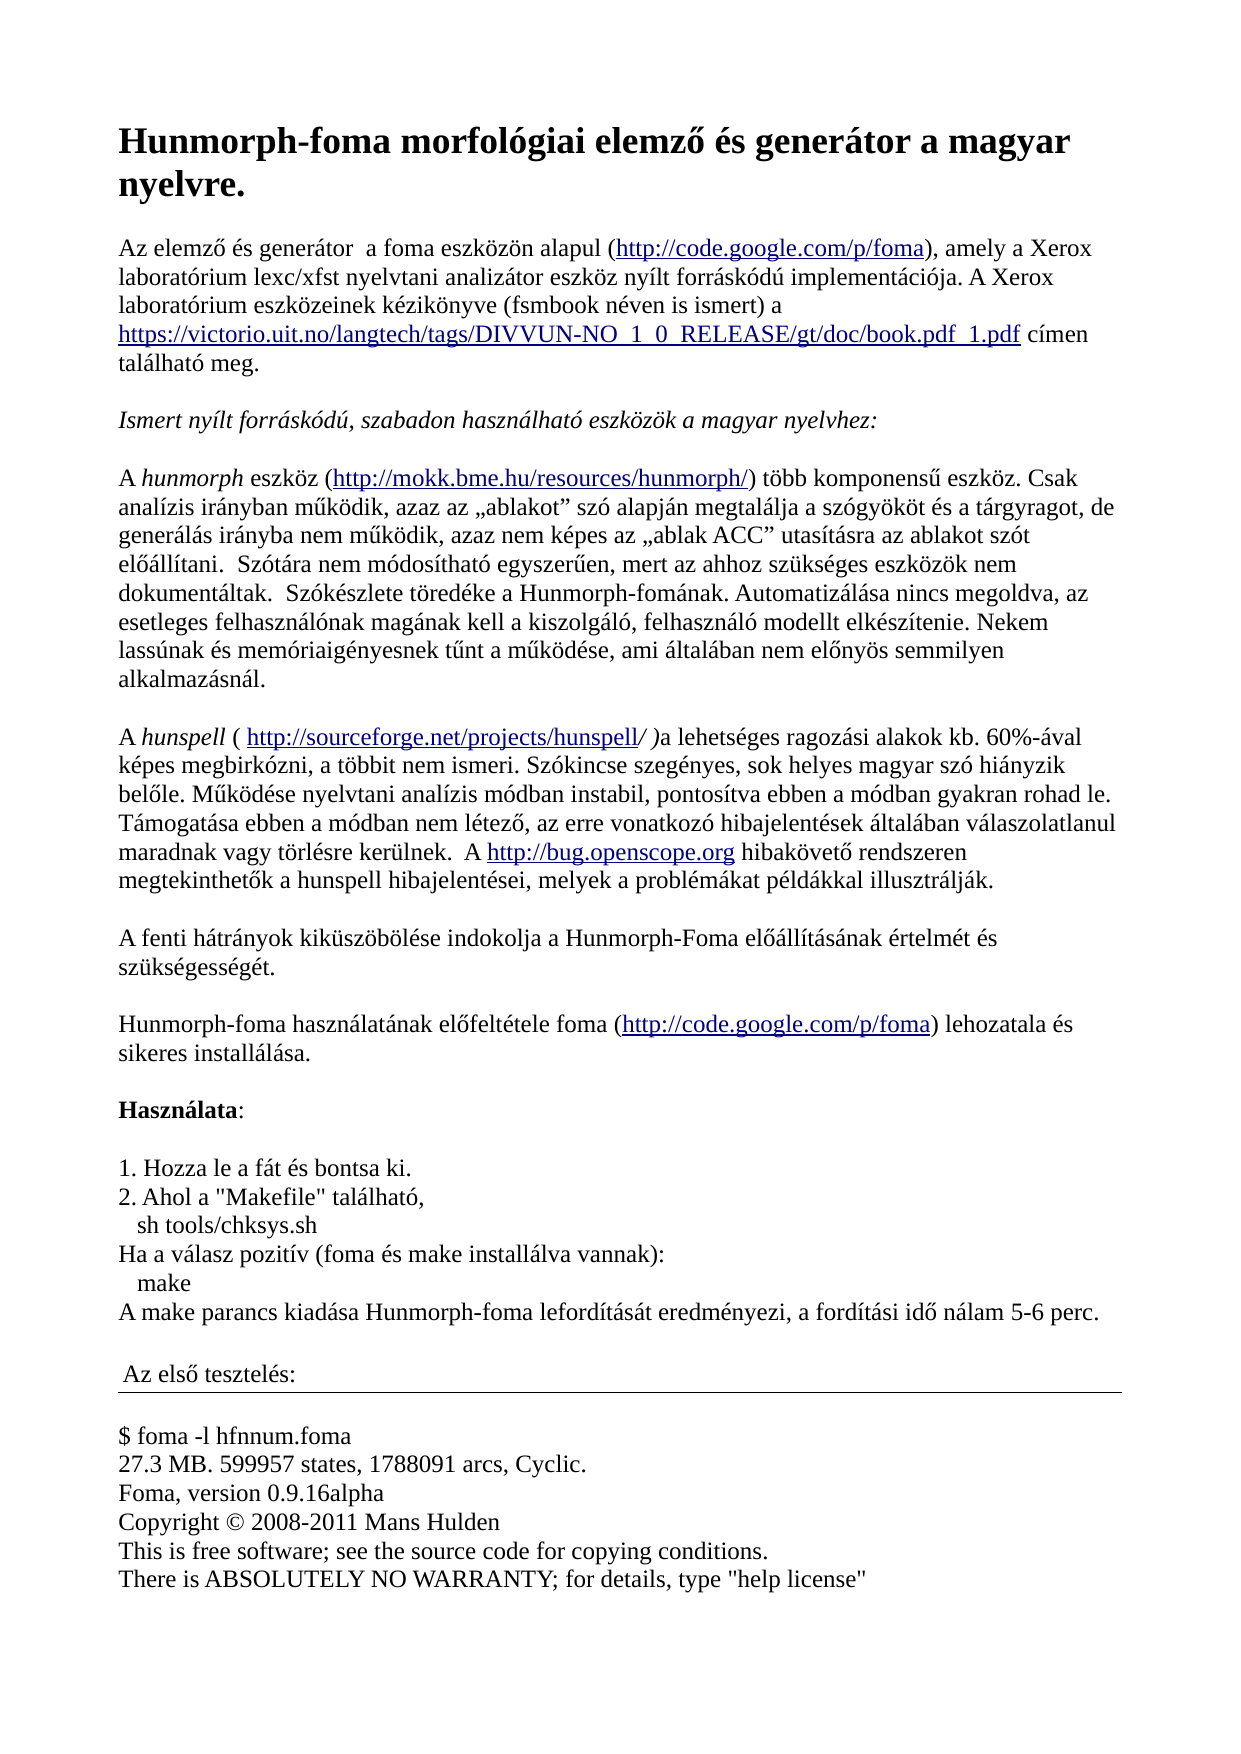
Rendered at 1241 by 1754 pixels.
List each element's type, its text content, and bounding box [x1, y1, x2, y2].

text A hunspell ( http://sourceforge.net/projects/hunspell/ )a lehetséges ragozási alakok kb. 60%-ával képes megbirkózni, a többit nem ismeri. Szókincse szegényes, sok helyes magyar szó hiányzik belőle. Működése nyelvtani analízis módban instabil, pontosítva ebben a módban gyakran rohad le. Támogatása ebben a módban nem létező, az erre vonatkozó hibajelentések általában válaszolatlanul maradnak vagy törlésre kerülnek. A http://bug.openscope.org hibakövető rendszeren megtekinthetők a hunspell hibajelentései, melyek a problémákat példákkal illusztrálják. [118, 722, 1122, 894]
text $ foma -l hfnnum.foma [118, 1421, 1122, 1449]
text Használata: [118, 1096, 1122, 1124]
text 1. Hozza le a fát és bontsa ki. [118, 1153, 1122, 1182]
text sh tools/chksys.sh [118, 1211, 1122, 1239]
text Az első tesztelés: [118, 1354, 1122, 1392]
text 27.3 MB. 599957 states, 1788091 arcs, Cyclic. [118, 1449, 1122, 1478]
text Ha a válasz pozitív (foma és make installálva vannak): [118, 1239, 1122, 1268]
text There is ABSOLUTELY NO WARRANTY; for details, type "help license" [118, 1564, 1122, 1593]
text A hunmorph eszköz (http://mokk.bme.hu/resources/hunmorph/) több komponensű eszköz. Csak analízis irányban működik, azaz az „ablakot” szó alapján megtalálja a szógyököt és a tárgyragot, de generálás irányba nem működik, azaz nem képes az „ablak ACC” utasításra az ablakot szót előállítani. Szótára nem módosítható egyszerűen, mert az ahhoz szükséges eszközök nem dokumentáltak. Szókészlete töredéke a Hunmorph-fomának. Automatizálása nincs megoldva, az esetleges felhasználónak magának kell a kiszolgáló, felhasználó modellt elkészítenie. Nekem lassúnak és memóriaigényesnek tűnt a működése, ami általában nem előnyös semmilyen alkalmazásnál. [118, 463, 1122, 693]
text This is free software; see the source code for copying conditions. [118, 1536, 1122, 1564]
text make [118, 1268, 1122, 1297]
text Ismert nyílt forráskódú, szabadon használható eszközök a magyar nyelvhez: [118, 406, 1122, 434]
text Foma, version 0.9.16alpha [118, 1478, 1122, 1507]
text A make parancs kiadása Hunmorph-foma lefordítását eredményezi, a fordítási idő nálam 5-6 perc. [118, 1297, 1122, 1326]
text Copyright © 2008-2011 Mans Hulden [118, 1507, 1122, 1536]
text Hunmorph-foma morfológiai elemző és generátor a magyar nyelvre. [118, 118, 1122, 204]
text Hunmorph-foma használatának előfeltétele foma (http://code.google.com/p/foma) lehozatala és sikeres installálása. [118, 1009, 1122, 1067]
text A fenti hátrányok kiküszöbölése indokolja a Hunmorph-Foma előállításának értelmét és szükségességét. [118, 923, 1122, 981]
text Az elemző és generátor a foma eszközön alapul (http://code.google.com/p/foma), amely a Xerox laboratórium lexc/xfst nyelvtani analizátor eszköz nyílt forráskódú implementációja. A Xerox laboratórium eszközeinek kézikönyve (fsmbook néven is ismert) a https://victorio.uit.no/langtech/tags/DIVVUN-NO_1_0_RELEASE/gt/doc/book.pdf_1.pdf címen található meg. [118, 233, 1122, 377]
text 2. Ahol a "Makefile" található, [118, 1182, 1122, 1211]
